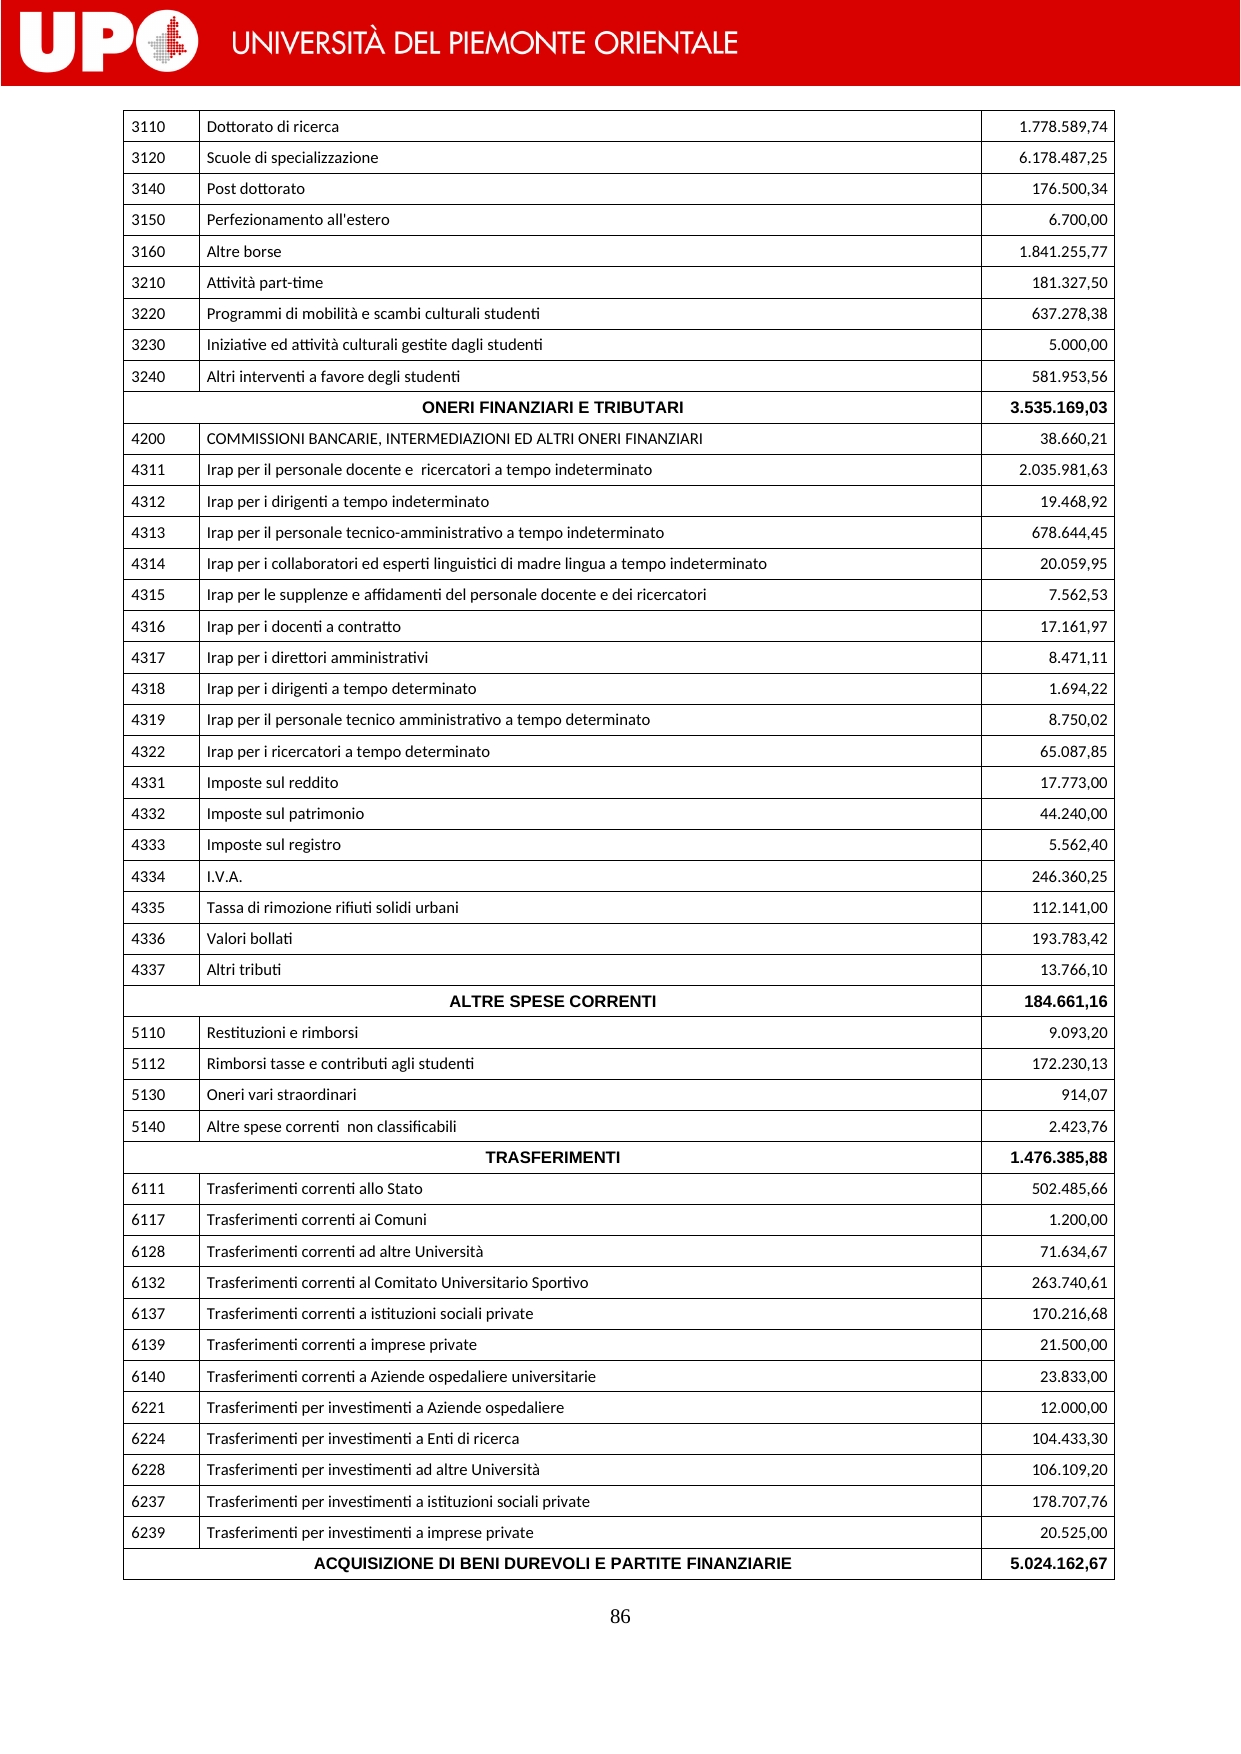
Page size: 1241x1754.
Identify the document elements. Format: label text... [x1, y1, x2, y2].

table_cell Trasferimenti per investimenti a istituzioni sociali private [200, 1486, 981, 1516]
table_cell 4318 [124, 674, 199, 704]
table_cell 581.953,56 [982, 361, 1114, 391]
table_cell 5.562,40 [982, 830, 1114, 860]
table_cell 19.468,92 [982, 486, 1114, 516]
table_cell 112.141,00 [982, 892, 1114, 922]
table_cell 23.833,00 [982, 1361, 1114, 1391]
table_cell 6221 [124, 1392, 199, 1422]
table_cell 178.707,76 [982, 1486, 1114, 1516]
table_cell Altre borse [200, 236, 981, 266]
table_cell Rimborsi tasse e contributi agli studenti [200, 1049, 981, 1079]
table_cell 6117 [124, 1205, 199, 1235]
table_cell 5.024.162,67 [982, 1549, 1114, 1579]
table_cell 106.109,20 [982, 1455, 1114, 1485]
table_cell 6128 [124, 1236, 199, 1266]
table_cell Dottorato di ricerca [200, 111, 981, 141]
table_cell 6224 [124, 1424, 199, 1454]
table_cell Irap per il personale tecnico amministrativo a tempo determinato [200, 705, 981, 735]
table_cell Valori bollati [200, 924, 981, 954]
table_cell 3.535.169,03 [982, 392, 1114, 422]
table_cell 71.634,67 [982, 1236, 1114, 1266]
table_cell 5130 [124, 1080, 199, 1110]
table_cell 5.000,00 [982, 330, 1114, 360]
table_cell Attività part-time [200, 267, 981, 297]
table_cell 8.750,02 [982, 705, 1114, 735]
table_cell Trasferimenti per investimenti ad altre Università [200, 1455, 981, 1485]
table_cell Irap per il personale docente e ricercatori a tempo indeterminato [200, 455, 981, 485]
table_cell 3230 [124, 330, 199, 360]
table_cell 6140 [124, 1361, 199, 1391]
table_cell ALTRE SPESE CORRENTI [124, 986, 981, 1016]
table_cell 6237 [124, 1486, 199, 1516]
table_cell 3150 [124, 205, 199, 235]
table_cell Tassa di rimozione rifiuti solidi urbani [200, 892, 981, 922]
table_cell 6139 [124, 1330, 199, 1360]
table_cell 12.000,00 [982, 1392, 1114, 1422]
table_cell 4311 [124, 455, 199, 485]
table_cell 4317 [124, 642, 199, 672]
table_cell Irap per i ricercatori a tempo determinato [200, 736, 981, 766]
table_cell 13.766,10 [982, 955, 1114, 985]
table_cell Perfezionamento all'estero [200, 205, 981, 235]
table_cell Programmi di mobilità e scambi culturali studenti [200, 299, 981, 329]
table_cell 3210 [124, 267, 199, 297]
table_cell Trasferimenti correnti a istituzioni sociali private [200, 1299, 981, 1329]
table_cell 44.240,00 [982, 799, 1114, 829]
table_cell Scuole di specializzazione [200, 142, 981, 172]
table_cell Irap per le supplenze e affidamenti del personale docente e dei ricercatori [200, 580, 981, 610]
table_cell 246.360,25 [982, 861, 1114, 891]
table_cell 1.841.255,77 [982, 236, 1114, 266]
table_cell 3220 [124, 299, 199, 329]
table_cell 4331 [124, 767, 199, 797]
table_cell 1.476.385,88 [982, 1142, 1114, 1172]
table_cell 6.700,00 [982, 205, 1114, 235]
table_cell Imposte sul registro [200, 830, 981, 860]
table_cell 193.783,42 [982, 924, 1114, 954]
table_cell 1.694,22 [982, 674, 1114, 704]
table_cell 172.230,13 [982, 1049, 1114, 1079]
table_cell 4312 [124, 486, 199, 516]
table_cell 4313 [124, 517, 199, 547]
table_cell 1.778.589,74 [982, 111, 1114, 141]
table_cell 914,07 [982, 1080, 1114, 1110]
table_cell Trasferimenti correnti ad altre Università [200, 1236, 981, 1266]
table_cell I.V.A. [200, 861, 981, 891]
table_cell 17.773,00 [982, 767, 1114, 797]
table_cell Trasferimenti per investimenti a imprese private [200, 1517, 981, 1547]
table_cell 4334 [124, 861, 199, 891]
table_cell 65.087,85 [982, 736, 1114, 766]
table_cell Iniziative ed attività culturali gestite dagli studenti [200, 330, 981, 360]
table_cell 2.035.981,63 [982, 455, 1114, 485]
table_cell 1.200,00 [982, 1205, 1114, 1235]
table_cell 20.525,00 [982, 1517, 1114, 1547]
table_cell Imposte sul reddito [200, 767, 981, 797]
table_cell ACQUISIZIONE DI BENI DUREVOLI E PARTITE FINANZIARIE [124, 1549, 981, 1579]
table_cell 38.660,21 [982, 424, 1114, 454]
table_cell 3140 [124, 174, 199, 204]
table_cell Irap per i collaboratori ed esperti linguistici di madre lingua a tempo indeterminato [200, 549, 981, 579]
table_cell Imposte sul patrimonio [200, 799, 981, 829]
table_cell COMMISSIONI BANCARIE, INTERMEDIAZIONI ED ALTRI ONERI FINANZIARI [200, 424, 981, 454]
table_cell 7.562,53 [982, 580, 1114, 610]
table_cell Altri tributi [200, 955, 981, 985]
table_cell 8.471,11 [982, 642, 1114, 672]
table_cell 3120 [124, 142, 199, 172]
table_cell 3160 [124, 236, 199, 266]
table_cell Irap per i docenti a contratto [200, 611, 981, 641]
table_cell Irap per i direttori amministrativi [200, 642, 981, 672]
table_cell 4200 [124, 424, 199, 454]
table_cell 502.485,66 [982, 1174, 1114, 1204]
table_cell 184.661,16 [982, 986, 1114, 1016]
table_cell Altre spese correnti non classificabili [200, 1111, 981, 1141]
table_cell Irap per il personale tecnico-amministrativo a tempo indeterminato [200, 517, 981, 547]
table_cell Trasferimenti per investimenti a Aziende ospedaliere [200, 1392, 981, 1422]
table_cell Trasferimenti correnti al Comitato Universitario Sportivo [200, 1267, 981, 1297]
table_cell 5112 [124, 1049, 199, 1079]
table_cell 6137 [124, 1299, 199, 1329]
table_cell 3110 [124, 111, 199, 141]
table_cell 6.178.487,25 [982, 142, 1114, 172]
table_cell Altri interventi a favore degli studenti [200, 361, 981, 391]
table_cell 4336 [124, 924, 199, 954]
table_cell 4314 [124, 549, 199, 579]
table_cell Irap per i dirigenti a tempo indeterminato [200, 486, 981, 516]
table_cell 4315 [124, 580, 199, 610]
table_cell 181.327,50 [982, 267, 1114, 297]
table_cell ONERI FINANZIARI E TRIBUTARI [124, 392, 981, 422]
table_cell 4335 [124, 892, 199, 922]
table_cell 6132 [124, 1267, 199, 1297]
table_cell 9.093,20 [982, 1017, 1114, 1047]
table_cell 4319 [124, 705, 199, 735]
table_cell 3240 [124, 361, 199, 391]
table_cell Trasferimenti correnti allo Stato [200, 1174, 981, 1204]
table_cell 20.059,95 [982, 549, 1114, 579]
table_cell Irap per i dirigenti a tempo determinato [200, 674, 981, 704]
table_cell 176.500,34 [982, 174, 1114, 204]
table_cell Post dottorato [200, 174, 981, 204]
table_cell Restituzioni e rimborsi [200, 1017, 981, 1047]
table_cell 5110 [124, 1017, 199, 1047]
table_cell 170.216,68 [982, 1299, 1114, 1329]
table_cell Oneri vari straordinari [200, 1080, 981, 1110]
table_cell Trasferimenti correnti a imprese private [200, 1330, 981, 1360]
table_cell 6239 [124, 1517, 199, 1547]
table_cell 4316 [124, 611, 199, 641]
table_cell 6228 [124, 1455, 199, 1485]
table_cell 21.500,00 [982, 1330, 1114, 1360]
table_cell 263.740,61 [982, 1267, 1114, 1297]
table_cell 17.161,97 [982, 611, 1114, 641]
table_cell Trasferimenti per investimenti a Enti di ricerca [200, 1424, 981, 1454]
table_cell 4333 [124, 830, 199, 860]
table_cell 104.433,30 [982, 1424, 1114, 1454]
table_cell TRASFERIMENTI [124, 1142, 981, 1172]
table_cell 678.644,45 [982, 517, 1114, 547]
table_cell 5140 [124, 1111, 199, 1141]
table_cell Trasferimenti correnti a Aziende ospedaliere universitarie [200, 1361, 981, 1391]
table_cell 4332 [124, 799, 199, 829]
table_cell 6111 [124, 1174, 199, 1204]
table_cell 637.278,38 [982, 299, 1114, 329]
table_cell Trasferimenti correnti ai Comuni [200, 1205, 981, 1235]
table_cell 4337 [124, 955, 199, 985]
table_cell 4322 [124, 736, 199, 766]
table_cell 2.423,76 [982, 1111, 1114, 1141]
